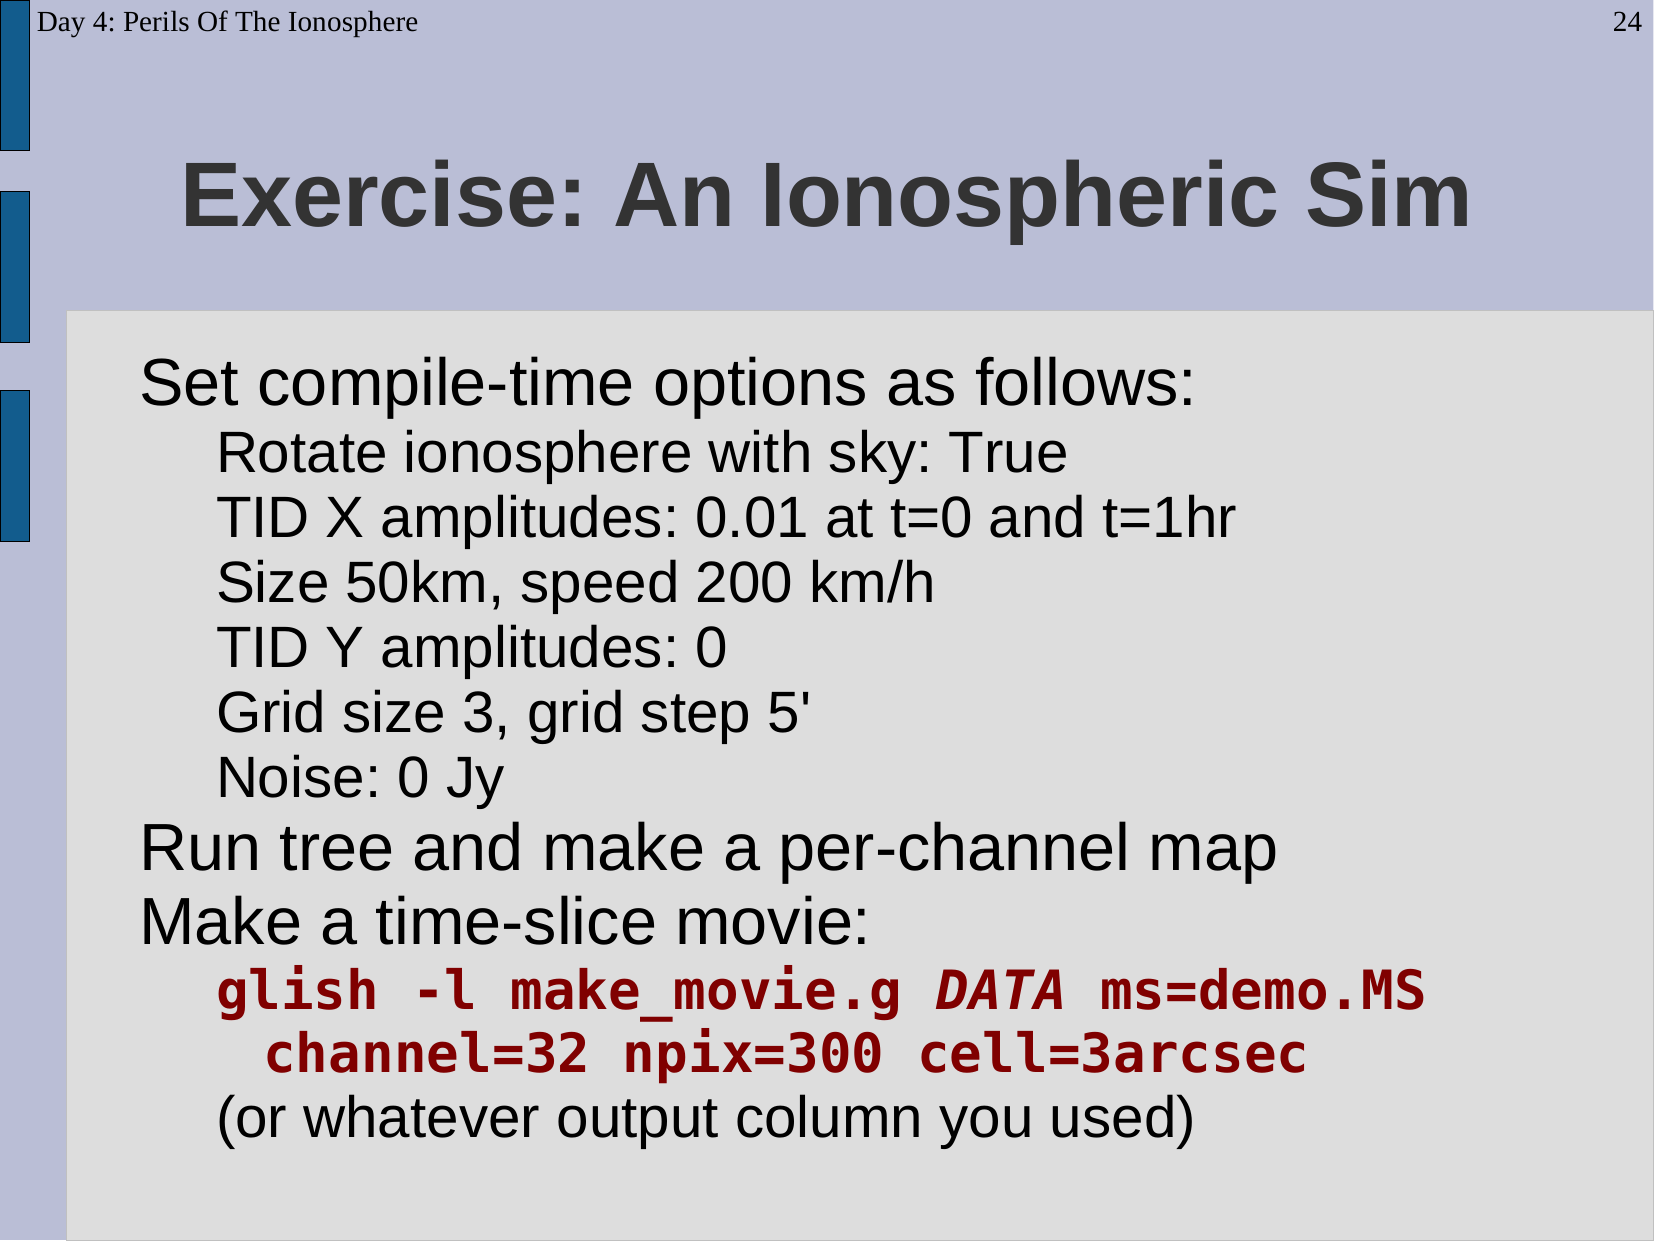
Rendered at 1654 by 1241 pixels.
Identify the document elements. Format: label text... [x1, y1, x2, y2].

list Set compile-time options as follows: Rotate ionosphere with sky: True TID X amplitudes: 0.01 at t=0 and t=1hr Size 50km, speed 200 km/h TID Y amplitudes: 0 Grid size 3, grid step 5' Noise: 0 Jy Run tree and make a per-channel map Make a time-slice movie: glish -l make_movie.g DATA ms=demo.MS channel=32 npix=300 cell=3arcsec (or whatever output column you used) [121, 344, 1534, 1179]
title Exercise: An Ionospheric Sim [121, 98, 1534, 291]
